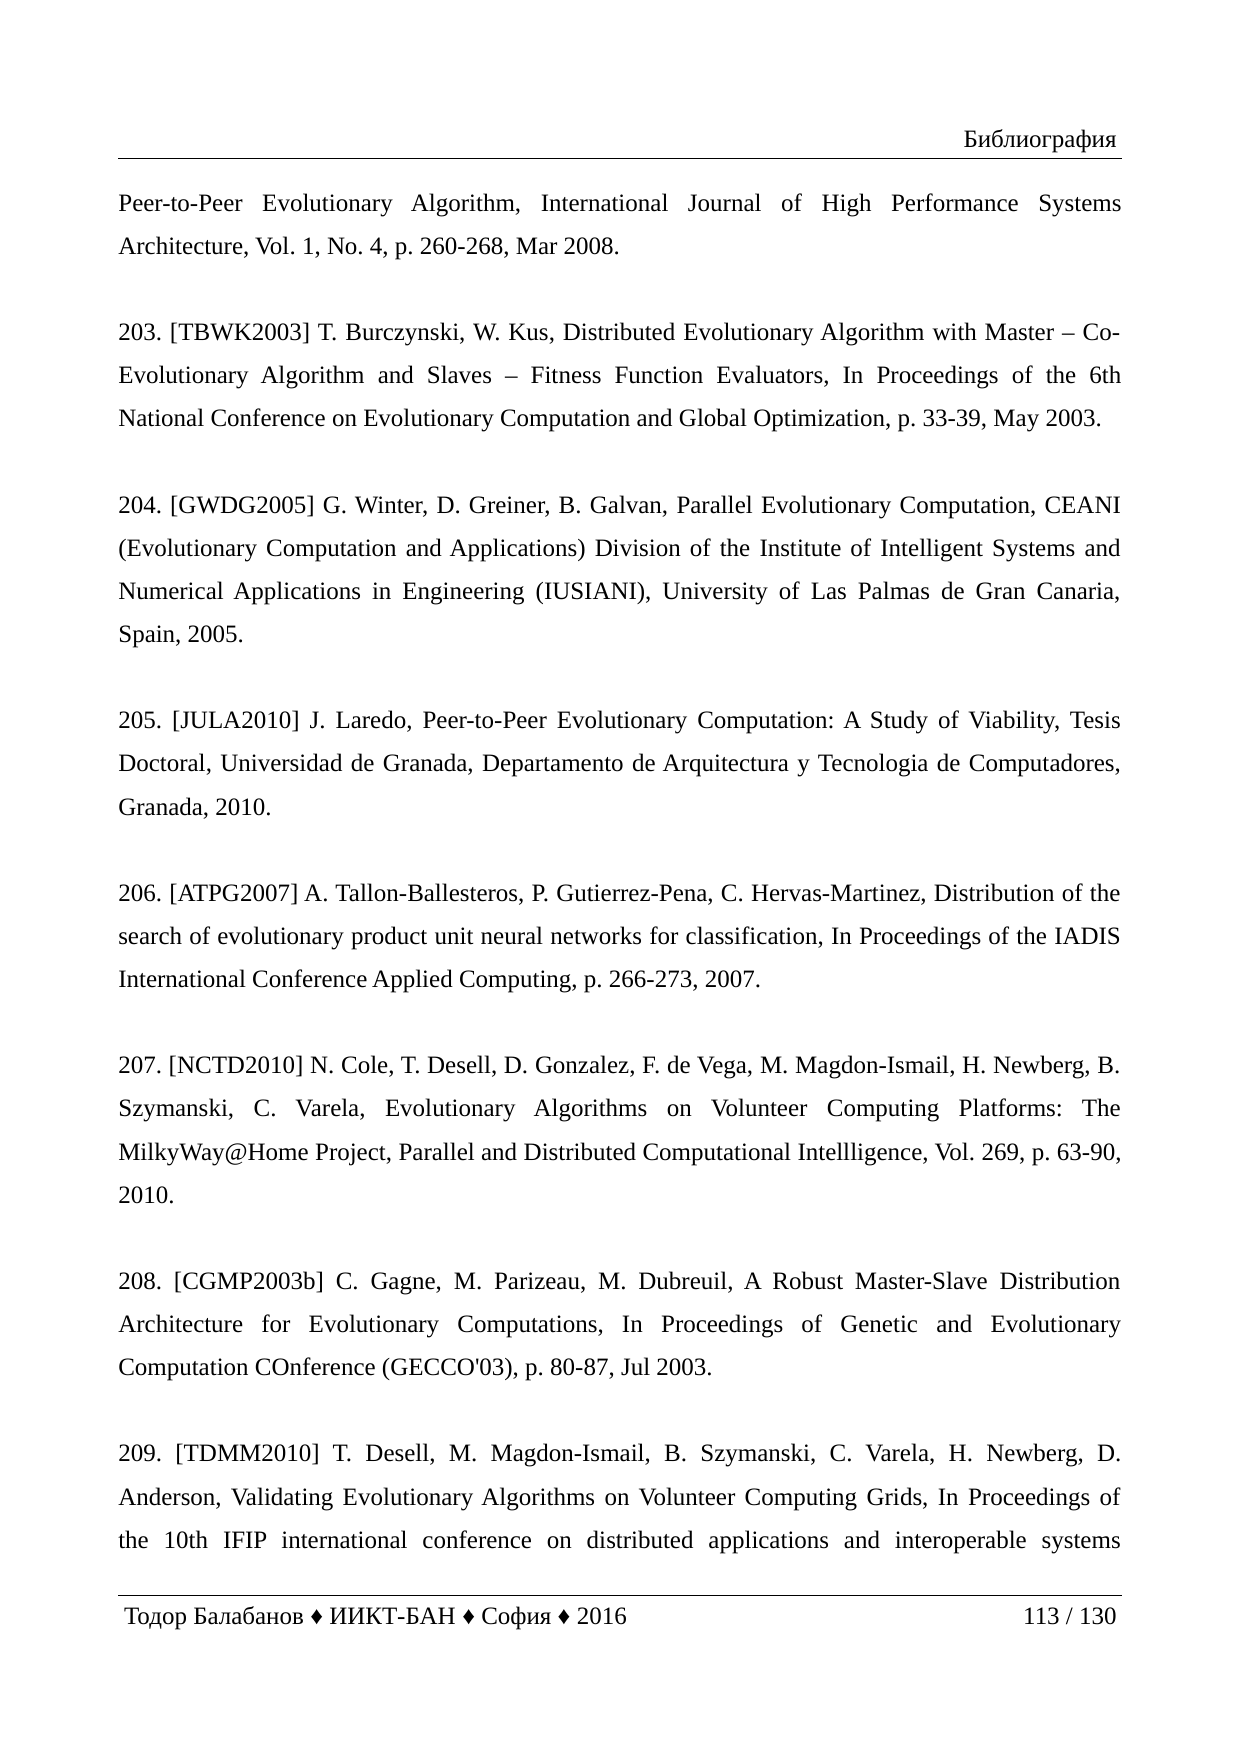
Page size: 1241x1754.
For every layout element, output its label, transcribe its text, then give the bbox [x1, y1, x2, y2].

text Peer-to-Peer Evolutionary Algorithm, International Journal of High Performance Systems Architecture, Vol. 1, No. 4, p. 260-268, Mar 2008. [118, 188, 1122, 260]
text 206. [ATPG2007] A. Tallon-Ballesteros, P. Gutierrez-Pena, C. Hervas-Martinez, Distribution of the search of evolutionary product unit neural networks for classification, In Proceedings of the IADIS International Conference Applied Computing, p. 266-273, 2007. [118, 878, 1122, 993]
text 204. [GWDG2005] G. Winter, D. Greiner, B. Galvan, Parallel Evolutionary Computation, CEANI (Evolutionary Computation and Applications) Division of the Institute of Intelligent Systems and Numerical Applications in Engineering (IUSIANI), University of Las Palmas de Gran Canaria, Spain, 2005. [118, 490, 1122, 648]
text 207. [NCTD2010] N. Cole, T. Desell, D. Gonzalez, F. de Vega, M. Magdon-Ismail, H. Newberg, B. Szymanski, C. Varela, Evolutionary Algorithms on Volunteer Computing Platforms: The MilkyWay@Home Project, Parallel and Distributed Computational Intellligence, Vol. 269, p. 63-90, 2010. [118, 1050, 1122, 1208]
text 209. [TDMM2010] T. Desell, M. Magdon-Ismail, B. Szymanski, C. Varela, H. Newberg, D. Anderson, Validating Evolutionary Algorithms on Volunteer Computing Grids, In Proceedings of the 10th IFIP international conference on distributed applications and interoperable systems [118, 1438, 1122, 1553]
text 205. [JULA2010] J. Laredo, Peer-to-Peer Evolutionary Computation: A Study of Viability, Tesis Doctoral, Universidad de Granada, Departamento de Arquitectura y Tecnologia de Computadores, Granada, 2010. [118, 705, 1122, 820]
text 208. [CGMP2003b] C. Gagne, M. Parizeau, M. Dubreuil, A Robust Master-Slave Distribution Architecture for Evolutionary Computations, In Proceedings of Genetic and Evolutionary Computation COnference (GECCO'03), p. 80-87, Jul 2003. [118, 1266, 1122, 1381]
text 203. [TBWK2003] T. Burczynski, W. Kus, Distributed Evolutionary Algorithm with Master – Co-Evolutionary Algorithm and Slaves – Fitness Function Evaluators, In Proceedings of the 6th National Conference on Evolutionary Computation and Global Optimization, p. 33-39, May 2003. [118, 317, 1122, 432]
